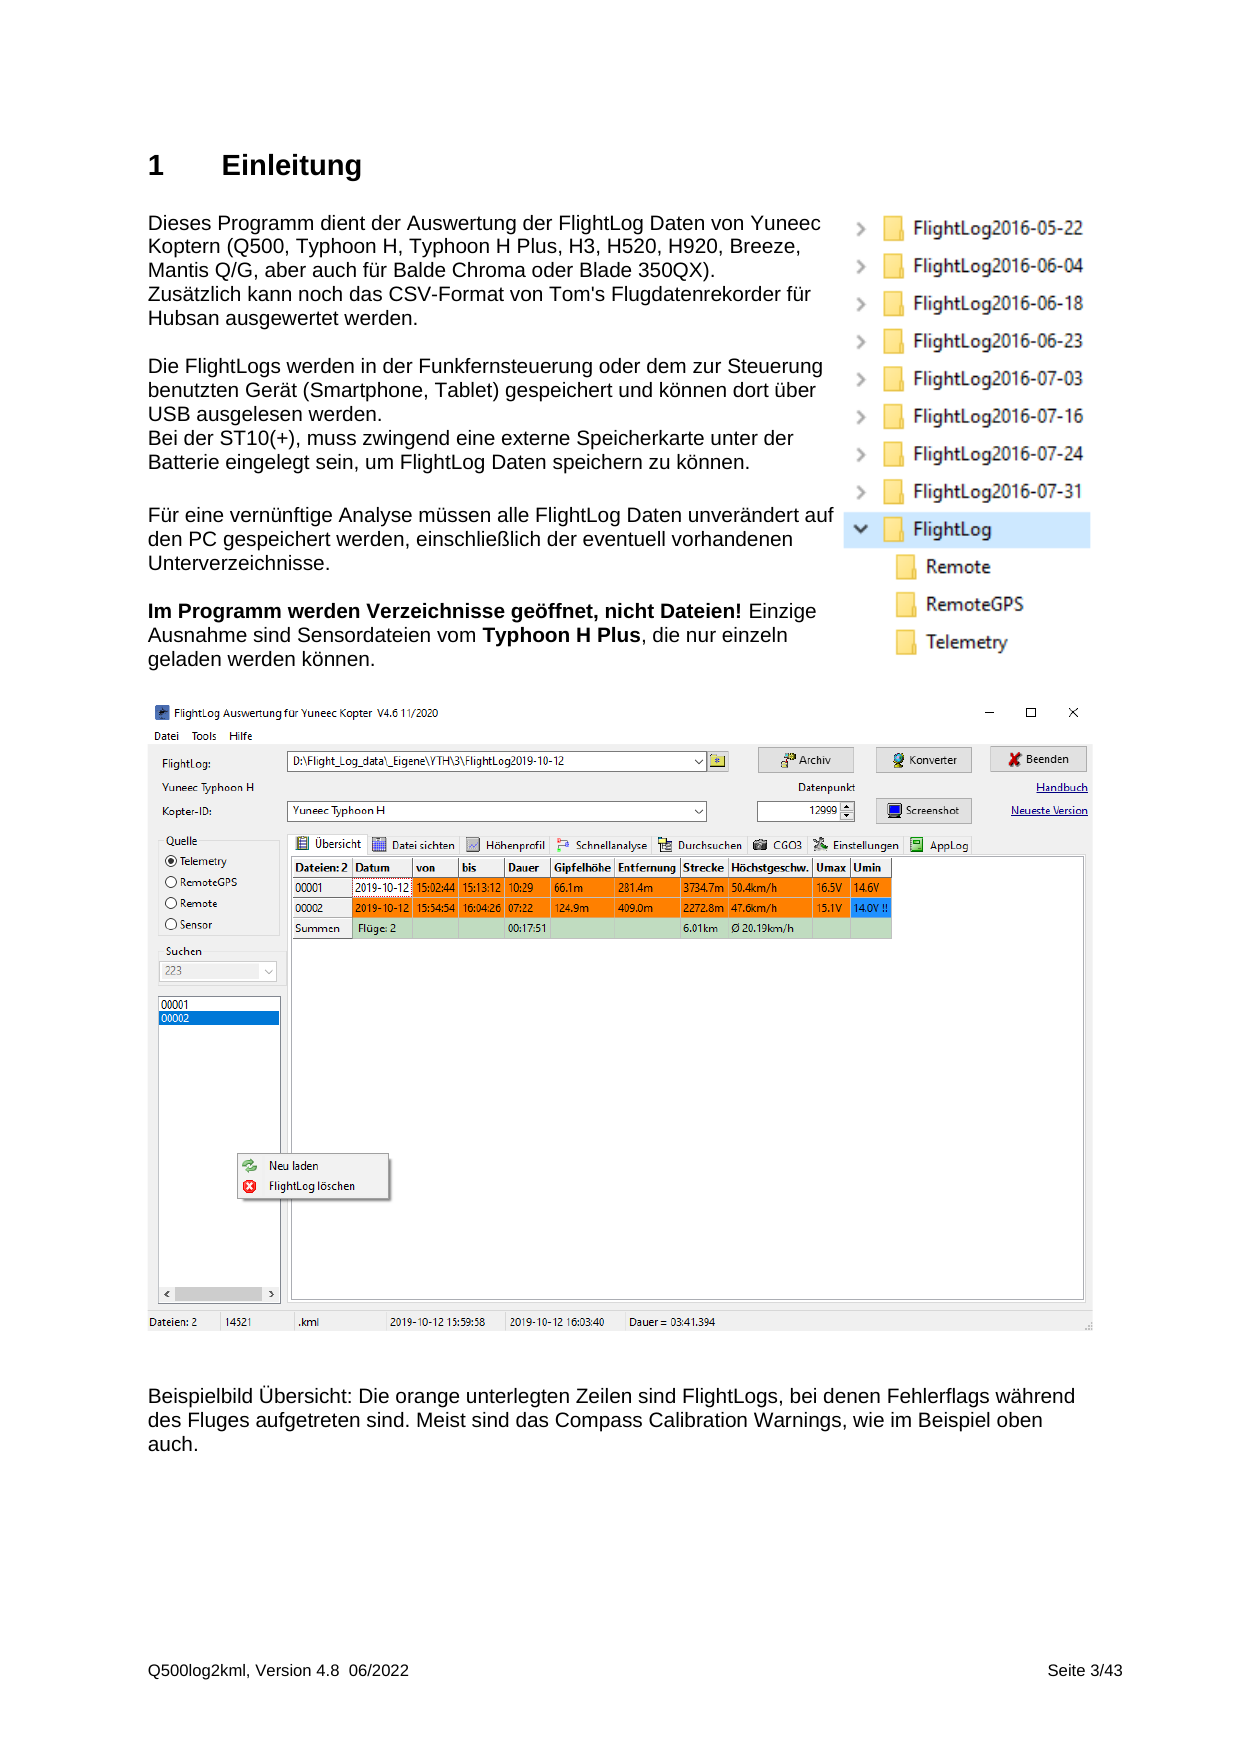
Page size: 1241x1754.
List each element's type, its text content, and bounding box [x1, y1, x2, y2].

text Für eine vernünftige Analyse müssen alle FlightLog Daten unverändert auf den PC gespeichert werden, einschließlich der eventuell vorhandenen Unterverzeichnisse. Im Programm werden Verzeichnisse geöffnet, nicht Dateien! Einzige Ausnahme sind Sensordateien vom Typhoon H Plus, die nur einzeln geladen werden können. [148, 503, 1093, 671]
subtitle Einleitung [148, 148, 1093, 181]
picture [147, 700, 1093, 1331]
picture [843, 213, 1091, 666]
text Beispielbild Übersicht: Die orange unterlegten Zeilen sind FlightLogs, bei denen Fehlerflags während des Fluges aufgetreten sind. Meist sind das Compass Calibration Warnings, wie im Beispiel oben auch. [148, 1384, 1093, 1456]
text Dieses Programm dient der Auswertung der FlightLog Daten von Yuneec Koptern (Q500, Typhoon H, Typhoon H Plus, H3, H520, H920, Breeze, Mantis Q/G, aber auch für Balde Chroma oder Blade 350QX). Zusätzlich kann noch das CSV-Format von Tom's Flugdatenrekorder für Hubsan ausgewertet werden. Die FlightLogs werden in der Funkfernsteuerung oder dem zur Steuerung benutzten Gerät (Smartphone, Tablet) gespeichert und können dort über USB ausgelesen werden. Bei der ST10(+), muss zwingend eine externe Speicherkarte unter der Batterie eingelegt sein, um FlightLog Daten speichern zu können. [148, 210, 1093, 474]
